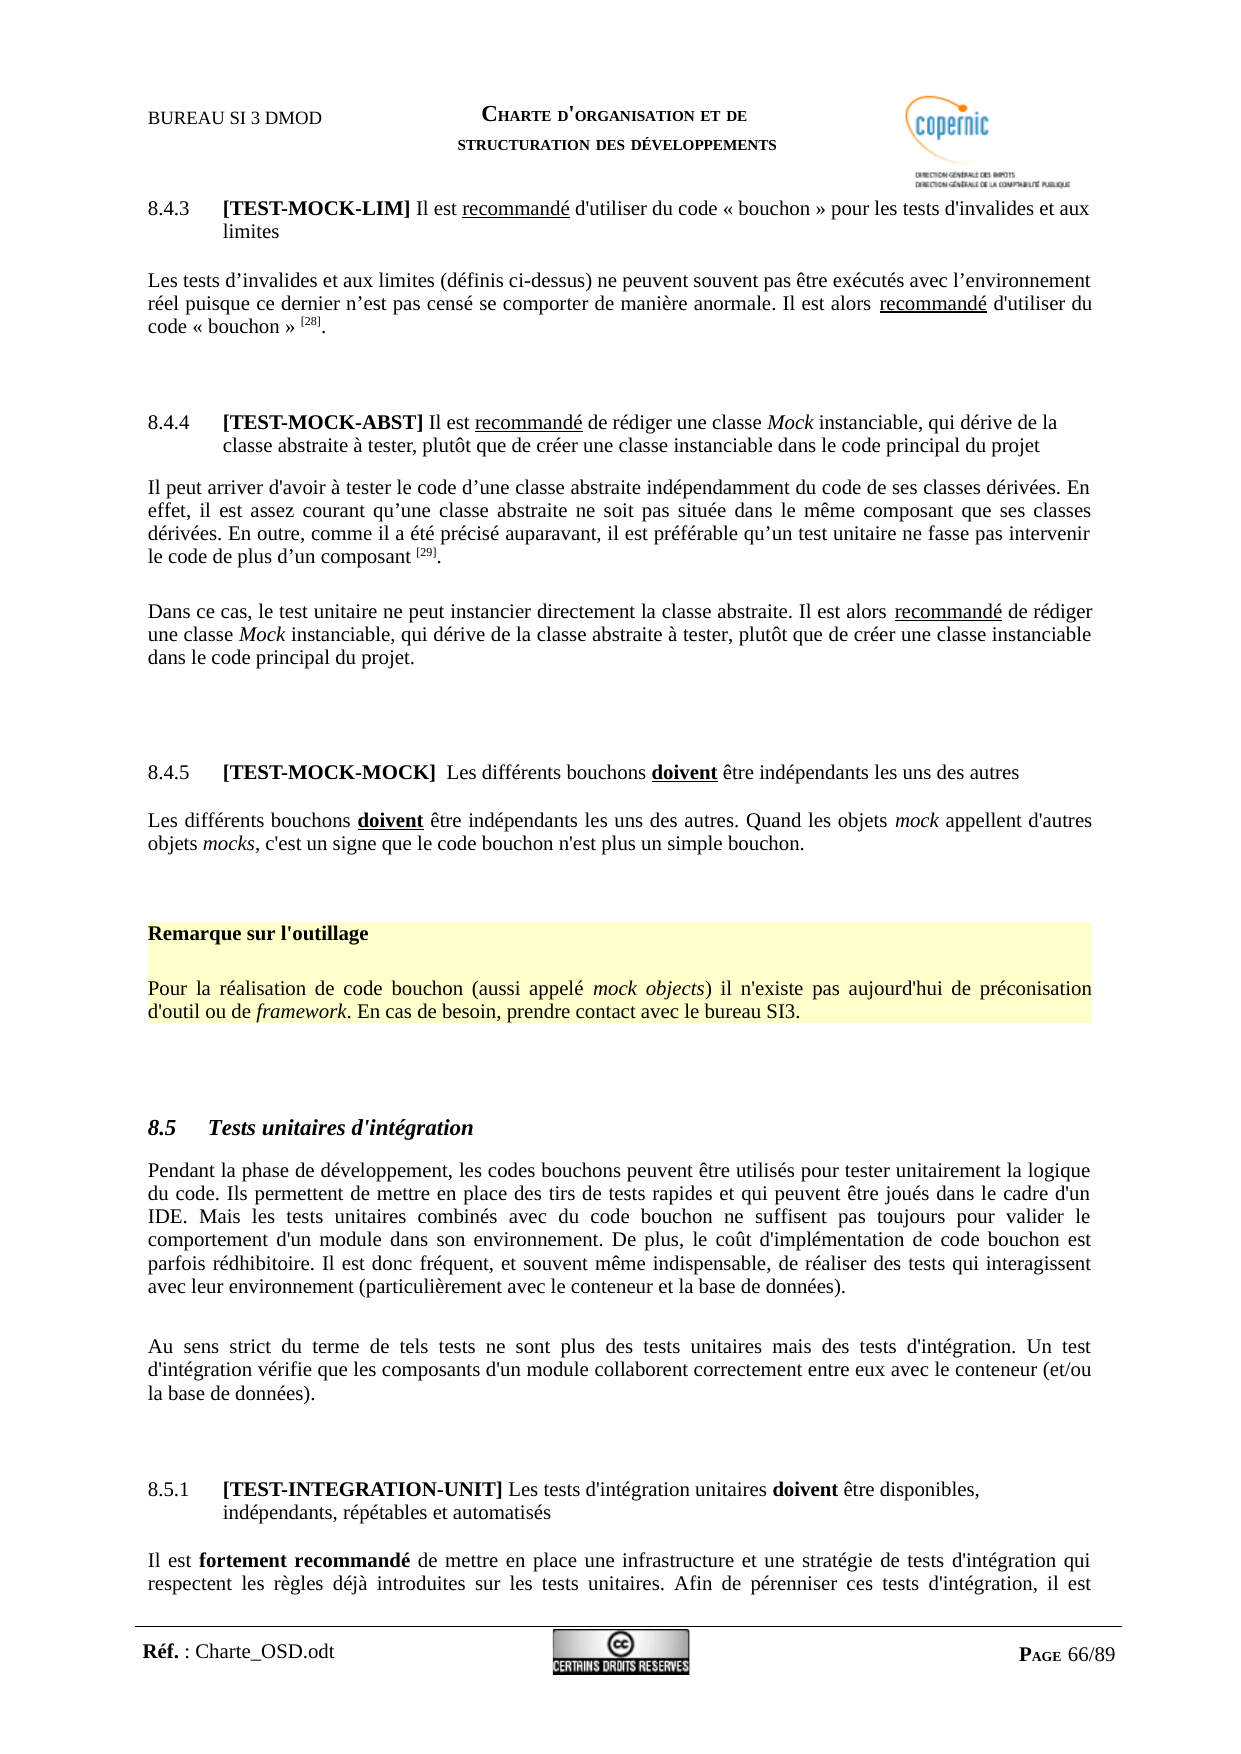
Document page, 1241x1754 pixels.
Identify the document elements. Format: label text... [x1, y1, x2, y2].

text Dans ce cas, le test unitaire ne peut instancier directement la classe abstraite. Il est alors recommandé de rédiger une classe Mock instanciable, qui dérive de la classe abstraite à tester, plutôt que de créer une classe instanciable dans le code principal du projet. [148, 600, 1092, 669]
subtitle [TEST-MOCK-LIM] Il est recommandé d'utiliser du code « bouchon » pour les tests d'invalides et aux limites [148, 197, 1092, 243]
text Pour la réalisation de code bouchon (aussi appelé mock objects) il n'existe pas aujourd'hui de préconisation d'outil ou de framework. En cas de besoin, prendre contact avec le bureau SI3. [148, 977, 1092, 1023]
subtitle [TEST-INTEGRATION-UNIT] Les tests d'intégration unitaires doivent être disponibles, indépendants, répétables et automatisés [148, 1478, 1092, 1524]
subtitle [TEST-MOCK-ABST] Il est recommandé de rédiger une classe Mock instanciable, qui dérive de la classe abstraite à tester, plutôt que de créer une classe instanciable dans le code principal du projet [148, 411, 1092, 457]
text Il peut arriver d'avoir à tester le code d’une classe abstraite indépendamment du code de ses classes dérivées. En effet, il est assez courant qu’une classe abstraite ne soit pas située dans le même composant que ses classes dérivées. En outre, comme il a été précisé auparavant, il est préférable qu’un test unitaire ne fasse pas intervenir le code de plus d’un composant [29]. [148, 476, 1092, 568]
picture [890, 84, 1087, 198]
text Les tests d’invalides et aux limites (définis ci-dessus) ne peuvent souvent pas être exécutés avec l’environnement réel puisque ce dernier n’est pas censé se comporter de manière anormale. Il est alors recommandé d'utiliser du code « bouchon » [28]. [148, 268, 1092, 338]
text Remarque sur l'outillage [148, 922, 1092, 945]
text Il est fortement recommandé de mettre en place une infrastructure et une stratégie de tests d'intégration qui respectent les règles déjà introduites sur les tests unitaires. Afin de pérenniser ces tests d'intégration, il est [148, 1549, 1092, 1595]
text Pendant la phase de développement, les codes bouchons peuvent être utilisés pour tester unitairement la logique du code. Ils permettent de mettre en place des tirs de tests rapides et qui peuvent être joués dans le cadre d'un IDE. Mais les tests unitaires combinés avec du code bouchon ne suffisent pas toujours pour valider le comportement d'un module dans son environnement. De plus, le coût d'implémentation de code bouchon est parfois rédhibitoire. Il est donc fréquent, et souvent même indispensable, de réaliser des tests qui interagissent avec leur environnement (particulièrement avec le conteneur et la base de données). [148, 1159, 1092, 1298]
subtitle [TEST-MOCK-MOCK] Les différents bouchons doivent être indépendants les uns des autres [148, 761, 1092, 784]
picture [552, 1629, 690, 1675]
text Les différents bouchons doivent être indépendants les uns des autres. Quand les objets mock appellent d'autres objets mocks, c'est un signe que le code bouchon n'est plus un simple bouchon. [148, 809, 1092, 855]
subtitle Tests unitaires d'intégration [148, 1115, 1092, 1140]
text Au sens strict du terme de tels tests ne sont plus des tests unitaires mais des tests d'intégration. Un test d'intégration vérifie que les composants d'un module collaborent correctement entre eux avec le conteneur (et/ou la base de données). [148, 1335, 1092, 1404]
